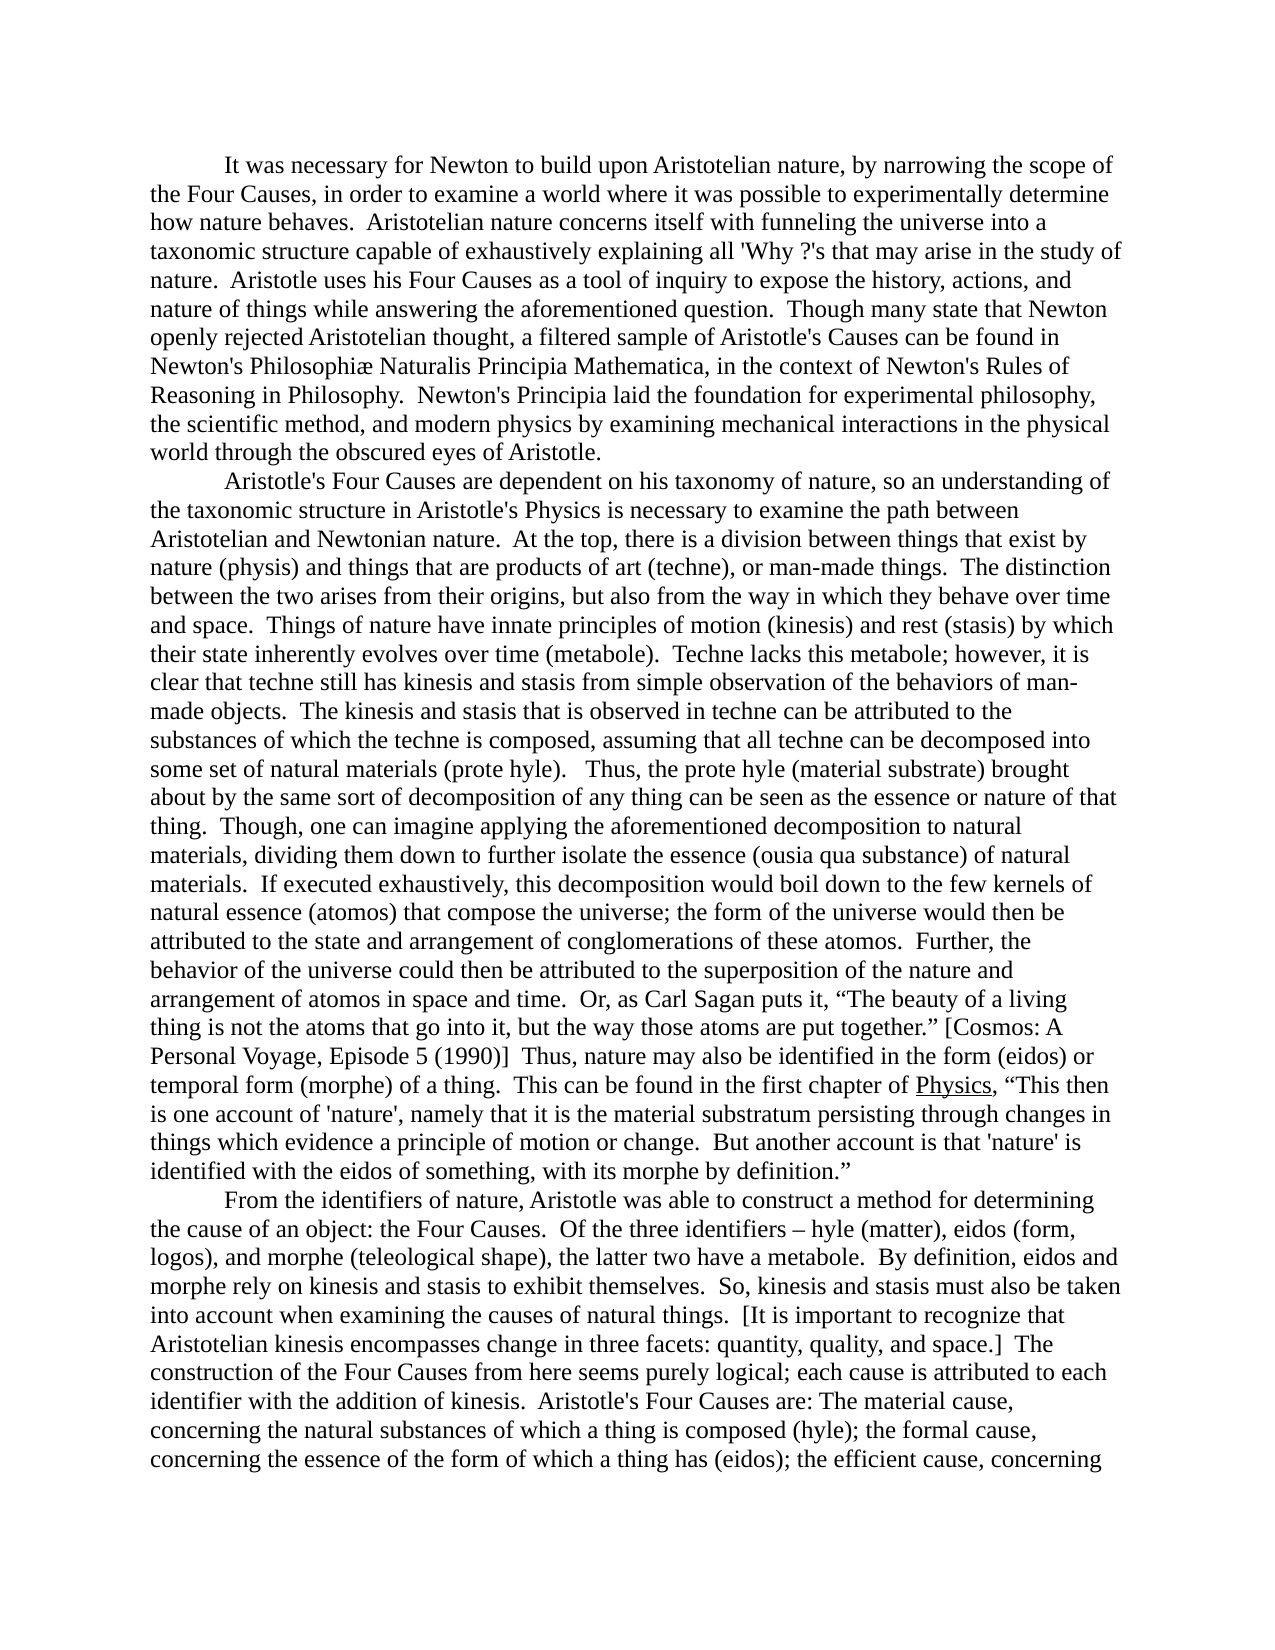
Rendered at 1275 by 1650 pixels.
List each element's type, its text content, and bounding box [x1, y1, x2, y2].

text It was necessary for Newton to build upon Aristotelian nature, by narrowing the scope of the Four Causes, in order to examine a world where it was possible to experimentally determine how nature behaves. Aristotelian nature concerns itself with funneling the universe into a taxonomic structure capable of exhaustively explaining all 'Why ?'s that may arise in the study of nature. Aristotle uses his Four Causes as a tool of inquiry to expose the history, actions, and nature of things while answering the aforementioned question. Though many state that Newton openly rejected Aristotelian thought, a filtered sample of Aristotle's Causes can be found in Newton's Philosophiæ Naturalis Principia Mathematica, in the context of Newton's Rules of Reasoning in Philosophy. Newton's Principia laid the foundation for experimental philosophy, the scientific method, and modern physics by examining mechanical interactions in the physical world through the obscured eyes of Aristotle. [150, 150, 1123, 466]
text From the identifiers of nature, Aristotle was able to construct a method for determining the cause of an object: the Four Causes. Of the three identifiers – hyle (matter), eidos (form, logos), and morphe (teleological shape), the latter two have a metabole. By definition, eidos and morphe rely on kinesis and stasis to exhibit themselves. So, kinesis and stasis must also be taken into account when examining the causes of natural things. [It is important to recognize that Aristotelian kinesis encompasses change in three facets: quantity, quality, and space.] The construction of the Four Causes from here seems purely logical; each cause is attributed to each identifier with the addition of kinesis. Aristotle's Four Causes are: The material cause, concerning the natural substances of which a thing is composed (hyle); the formal cause, concerning the essence of the form of which a thing has (eidos); the efficient cause, concerning [150, 1185, 1123, 1472]
text Aristotle's Four Causes are dependent on his taxonomy of nature, so an understanding of the taxonomic structure in Aristotle's Physics is necessary to examine the path between Aristotelian and Newtonian nature. At the top, there is a division between things that exist by nature (physis) and things that are products of art (techne), or man-made things. The distinction between the two arises from their origins, but also from the way in which they behave over time and space. Things of nature have innate principles of motion (kinesis) and rest (stasis) by which their state inherently evolves over time (metabole). Techne lacks this metabole; however, it is clear that techne still has kinesis and stasis from simple observation of the behaviors of man-made objects. The kinesis and stasis that is observed in techne can be attributed to the substances of which the techne is composed, assuming that all techne can be decomposed into some set of natural materials (prote hyle). Thus, the prote hyle (material substrate) brought about by the same sort of decomposition of any thing can be seen as the essence or nature of that thing. Though, one can imagine applying the aforementioned decomposition to natural materials, dividing them down to further isolate the essence (ousia qua substance) of natural materials. If executed exhaustively, this decomposition would boil down to the few kernels of natural essence (atomos) that compose the universe; the form of the universe would then be attributed to the state and arrangement of conglomerations of these atomos. Further, the behavior of the universe could then be attributed to the superposition of the nature and arrangement of atomos in space and time. Or, as Carl Sagan puts it, “The beauty of a living thing is not the atoms that go into it, but the way those atoms are put together.” [Cosmos: A Personal Voyage, Episode 5 (1990)] Thus, nature may also be identified in the form (eidos) or temporal form (morphe) of a thing. This can be found in the first chapter of Physics, “This then is one account of 'nature', namely that it is the material substratum persisting through changes in things which evidence a principle of motion or change. But another account is that 'nature' is identified with the eidos of something, with its morphe by definition.” [150, 466, 1123, 1185]
